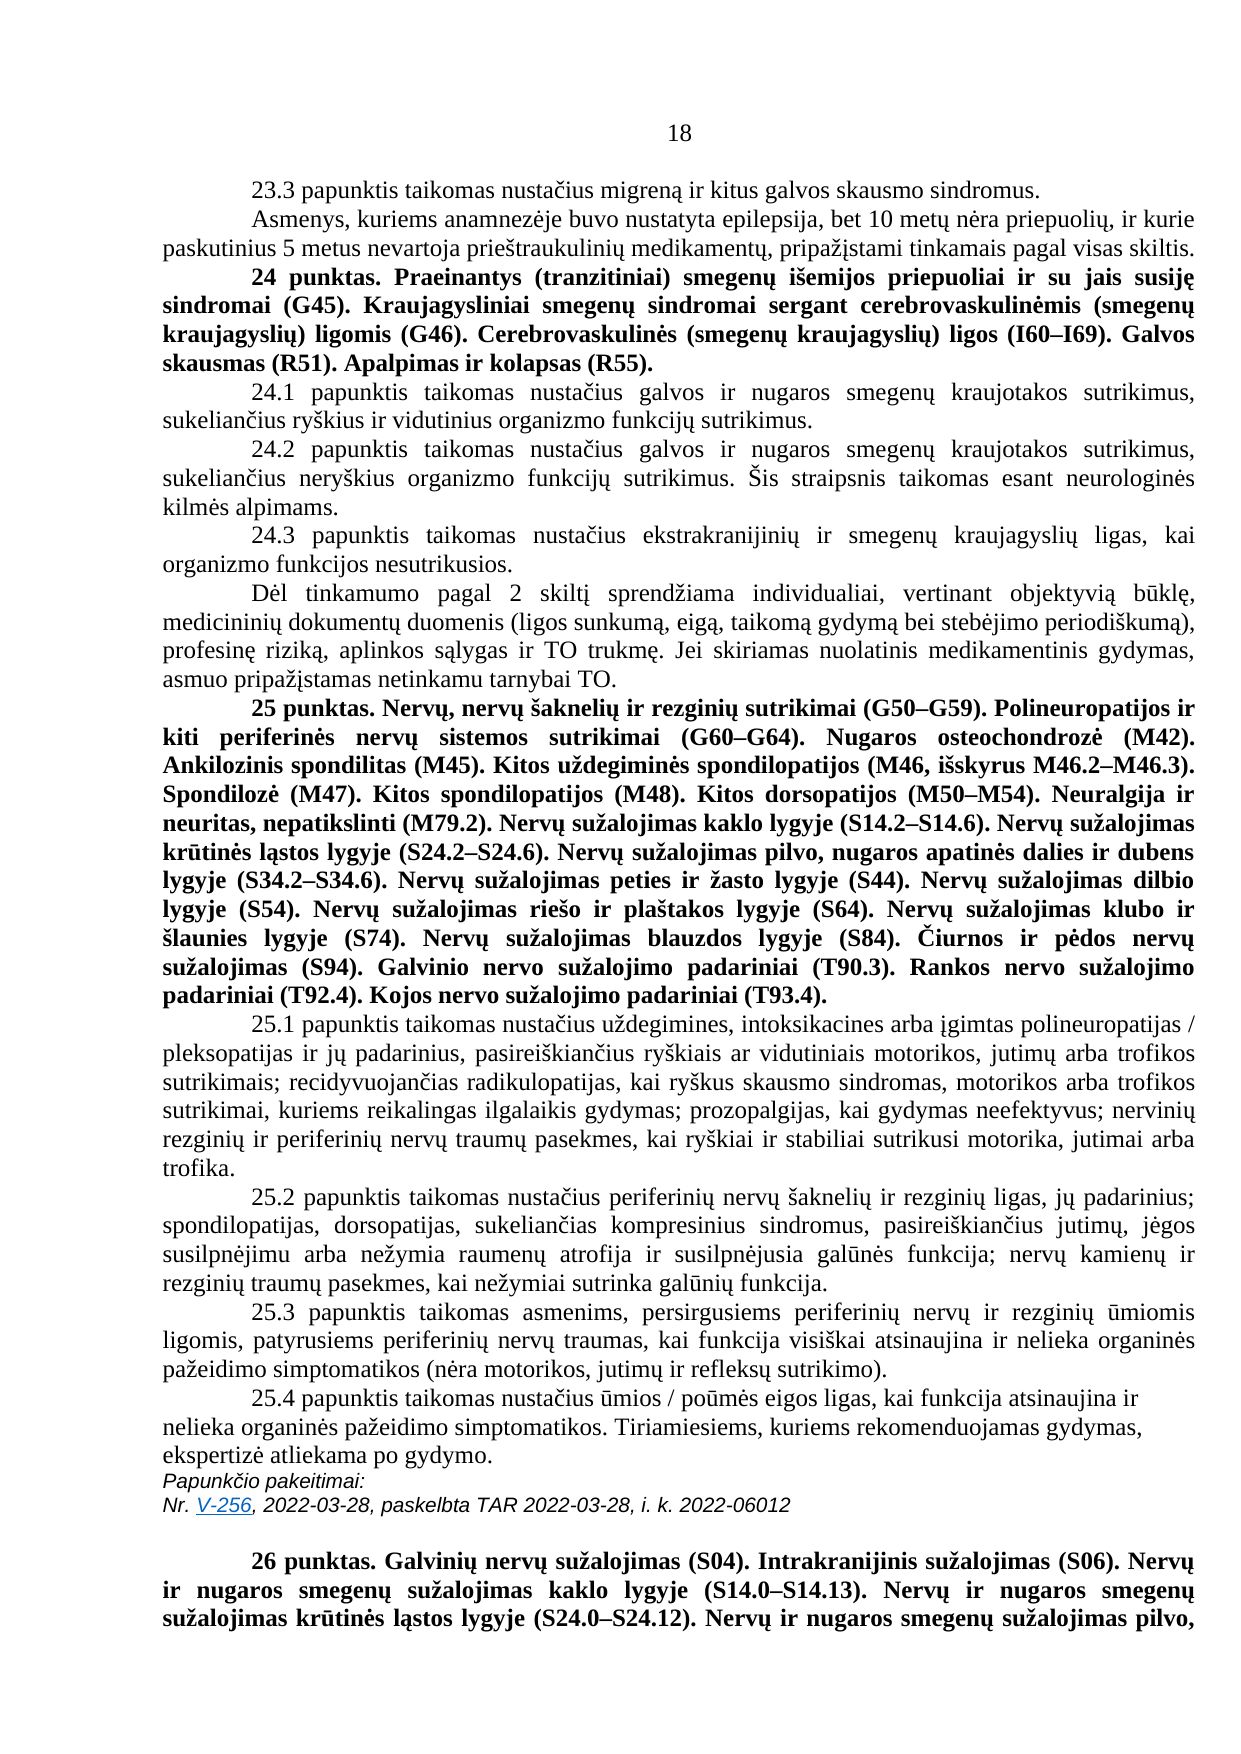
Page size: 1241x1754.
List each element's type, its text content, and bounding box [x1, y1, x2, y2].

text Dėl tinkamumo pagal 2 skiltį sprendžiama individualiai, vertinant objektyvią būklę, medicininių dokumentų duomenis (ligos sunkumą, eigą, taikomą gydymą bei stebėjimo periodiškumą), profesinę riziką, aplinkos sąlygas ir TO trukmę. Jei skiriamas nuolatinis medikamentinis gydymas, asmuo pripažįstamas netinkamu tarnybai TO. [162, 578, 1196, 693]
text 26 punktas. Galvinių nervų sužalojimas (S04). Intrakranijinis sužalojimas (S06). Nervų ir nugaros smegenų sužalojimas kaklo lygyje (S14.0–S14.13). Nervų ir nugaros smegenų sužalojimas krūtinės ląstos lygyje (S24.0–S24.12). Nervų ir nugaros smegenų sužalojimas pilvo, [162, 1546, 1196, 1632]
text 23.3 papunktis taikomas nustačius migreną ir kitus galvos skausmo sindromus. [162, 176, 1196, 204]
text 25 punktas. Nervų, nervų šaknelių ir rezginių sutrikimai (G50–G59). Polineuropatijos ir kiti periferinės nervų sistemos sutrikimai (G60–G64). Nugaros osteochondrozė (M42). Ankilozinis spondilitas (M45). Kitos uždegiminės spondilopatijos (M46, išskyrus M46.2–M46.3). Spondilozė (M47). Kitos spondilopatijos (M48). Kitos dorsopatijos (M50–M54). Neuralgija ir neuritas, nepatikslinti (M79.2). Nervų sužalojimas kaklo lygyje (S14.2–S14.6). Nervų sužalojimas krūtinės ląstos lygyje (S24.2–S24.6). Nervų sužalojimas pilvo, nugaros apatinės dalies ir dubens lygyje (S34.2–S34.6). Nervų sužalojimas peties ir žasto lygyje (S44). Nervų sužalojimas dilbio lygyje (S54). Nervų sužalojimas riešo ir plaštakos lygyje (S64). Nervų sužalojimas klubo ir šlaunies lygyje (S74). Nervų sužalojimas blauzdos lygyje (S84). Čiurnos ir pėdos nervų sužalojimas (S94). Galvinio nervo sužalojimo padariniai (T90.3). Rankos nervo sužalojimo padariniai (T92.4). Kojos nervo sužalojimo padariniai (T93.4). [162, 693, 1196, 1009]
text 24.3 papunktis taikomas nustačius ekstrakranijinių ir smegenų kraujagyslių ligas, kai organizmo funkcijos nesutrikusios. [162, 521, 1196, 578]
text 25.1 papunktis taikomas nustačius uždegimines, intoksikacines arba įgimtas polineuropatijas / pleksopatijas ir jų padarinius, pasireiškiančius ryškiais ar vidutiniais motorikos, jutimų arba trofikos sutrikimais; recidyvuojančias radikulopatijas, kai ryškus skausmo sindromas, motorikos arba trofikos sutrikimai, kuriems reikalingas ilgalaikis gydymas; prozopalgijas, kai gydymas neefektyvus; nervinių rezginių ir periferinių nervų traumų pasekmes, kai ryškiai ir stabiliai sutrikusi motorika, jutimai arba trofika. [162, 1009, 1196, 1182]
text 24.1 papunktis taikomas nustačius galvos ir nugaros smegenų kraujotakos sutrikimus, sukeliančius ryškius ir vidutinius organizmo funkcijų sutrikimus. [162, 377, 1196, 434]
text 24 punktas. Praeinantys (tranzitiniai) smegenų išemijos priepuoliai ir su jais susiję sindromai (G45). Kraujagysliniai smegenų sindromai sergant cerebrovaskulinėmis (smegenų kraujagyslių) ligomis (G46). Cerebrovaskulinės (smegenų kraujagyslių) ligos (I60–I69). Galvos skausmas (R51). Apalpimas ir kolapsas (R55). [162, 262, 1196, 377]
text Nr. V-256, 2022-03-28, paskelbta TAR 2022-03-28, i. k. 2022-06012 [162, 1493, 1196, 1517]
text 24.2 papunktis taikomas nustačius galvos ir nugaros smegenų kraujotakos sutrikimus, sukeliančius neryškius organizmo funkcijų sutrikimus. Šis straipsnis taikomas esant neurologinės kilmės alpimams. [162, 434, 1196, 521]
text 25.2 papunktis taikomas nustačius periferinių nervų šaknelių ir rezginių ligas, jų padarinius; spondilopatijas, dorsopatijas, sukeliančias kompresinius sindromus, pasireiškiančius jutimų, jėgos susilpnėjimu arba nežymia raumenų atrofija ir susilpnėjusia galūnės funkcija; nervų kamienų ir rezginių traumų pasekmes, kai nežymiai sutrinka galūnių funkcija. [162, 1182, 1196, 1297]
text Asmenys, kuriems anamnezėje buvo nustatyta epilepsija, bet 10 metų nėra priepuolių, ir kurie paskutinius 5 metus nevartoja prieštraukulinių medikamentų, pripažįstami tinkamais pagal visas skiltis. [162, 204, 1196, 262]
text Papunkčio pakeitimai: [162, 1469, 1196, 1493]
text 25.3 papunktis taikomas asmenims, persirgusiems periferinių nervų ir rezginių ūmiomis ligomis, patyrusiems periferinių nervų traumas, kai funkcija visiškai atsinaujina ir nelieka organinės pažeidimo simptomatikos (nėra motorikos, jutimų ir refleksų sutrikimo). [162, 1297, 1196, 1383]
text 25.4 papunktis taikomas nustačius ūmios / poūmės eigos ligas, kai funkcija atsinaujina ir nelieka organinės pažeidimo simptomatikos. Tiriamiesiems, kuriems rekomenduojamas gydymas, ekspertizė atliekama po gydymo. [162, 1383, 1196, 1469]
